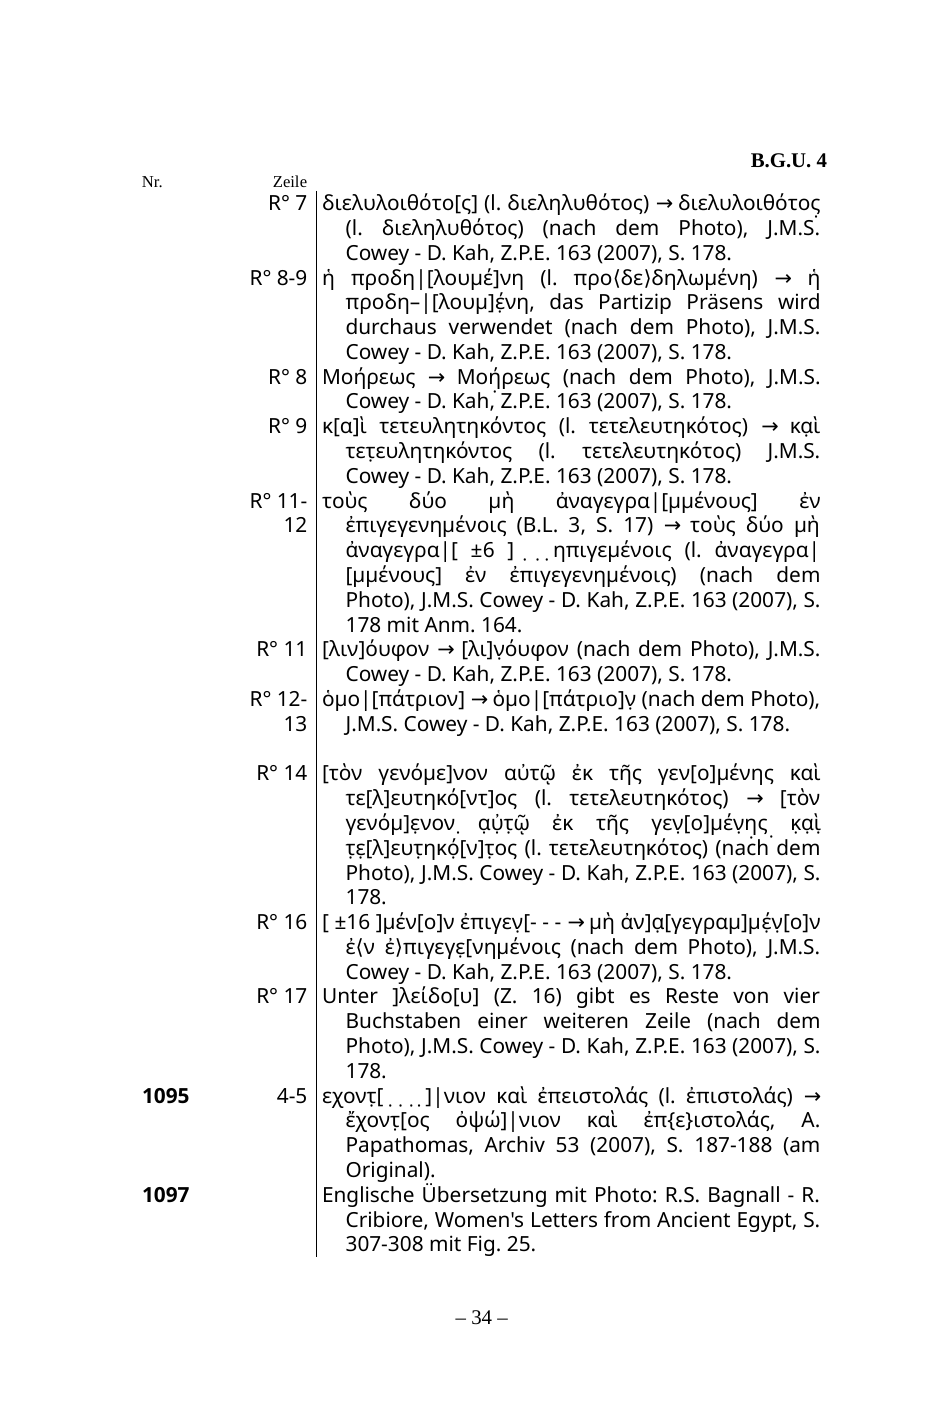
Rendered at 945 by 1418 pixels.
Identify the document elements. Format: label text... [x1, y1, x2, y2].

table_cell εχοντ̣[ ̣ ̣ ̣ ̣]|νιον καὶ ἐπειστολάς (l. ἐπιστολάς) → ἔχοντ̣[ος ὀψώ]|νιον καὶ ἐπ{ε}ιστολάς, A. Papathomas, Archiv 53 (2007), S. 187-188 (am Original). [317, 1083, 827, 1182]
table_cell R° 11 [224, 637, 316, 687]
table_cell [136, 910, 224, 984]
table_cell [136, 191, 224, 265]
table_cell R° 14 [224, 761, 316, 910]
table_cell διελυλοιθότο[ς] (l. διεληλυθότος) → διελυλοιθότος̣ (l. διεληλυθότος) (nach dem Photo), J.M.S. Cowey - D. Kah, Z.P.E. 163 (2007), S. 178. [317, 191, 827, 265]
table_cell κ[α]ὶ τετευλητηκόντος (l. τετελευτηκότος) → κα̣ὶ τετ̣ευλητηκόντος (l. τετελευτηκότος) J.M.S. Cowey - D. Kah, Z.P.E. 163 (2007), S. 178. [317, 414, 827, 488]
table_cell τοὺς δύο μὴ ἀναγεγρα|[μμένους] ἐν ἐπιγεγενημένοις (B.L. 3, S. 17) → τοὺς δύο μὴ ἀναγεγρα|[ ±6 ] ̣ ̣ ̣ηπιγεμένοις (l. ἀναγεγρα|[μμένους] ἐν ἐπιγεγενημένοις) (nach dem Photo), J.M.S. Cowey - D. Kah, Z.P.E. 163 (2007), S. 178 mit Anm. 164. [317, 488, 827, 637]
table_cell R° 8-9 [224, 265, 316, 364]
table_cell [136, 488, 224, 637]
table_cell R° 9 [224, 414, 316, 488]
table_cell [λιν]όυφον → [λι]ν̣όυφον (nach dem Photo), J.M.S. Cowey - D. Kah, Z.P.E. 163 (2007), S. 178. [317, 637, 827, 687]
table_cell Unter ]λείδο[υ] (Ζ. 16) gibt es Reste von vier Buchstaben einer weiteren Zeile (nach dem Photo), J.M.S. Cowey - D. Kah, Z.P.E. 163 (2007), S. 178. [317, 984, 827, 1083]
table_cell [136, 761, 224, 910]
table_cell [136, 984, 224, 1083]
table_cell ἡ προδη|[λουμέ]νη (l. προ⟨δε⟩δηλωμένη) → ἡ προδη–|[λουμ]έ̣νη, das Partizip Präsens wird durchaus verwendet (nach dem Photo), J.M.S. Cowey - D. Kah, Z.P.E. 163 (2007), S. 178. [317, 265, 827, 364]
table_cell [136, 687, 224, 761]
table_cell 1095 [136, 1083, 224, 1182]
table_cell [136, 637, 224, 687]
table_cell [136, 265, 224, 364]
table_cell Englische Übersetzung mit Photo: R.S. Bagnall - R. Cribiore, Women's Letters from Ancient Egypt, S. 307-308 mit Fig. 25. [317, 1183, 827, 1257]
table_cell R° 7 [224, 191, 316, 265]
table_cell [136, 414, 224, 488]
table_cell R° 8 [224, 364, 316, 414]
table_cell R° 17 [224, 984, 316, 1083]
table_cell [τὸν γενόμε]νον αὐτῷ ἐκ τῆς γεν[ο]μένης καὶ τε[λ]ευτηκό[ντ]ος (l. τετελευτηκότος) → [τὸν γενόμ]ε̣νον̣ α̣ὐ̣τ̣ῷ ἐκ τῆς γεν̣[ο]μέν̣η̣ς̣ κ̣α̣ὶ̣ τ̣ε̣[λ]ευτ̣ηκό̣[ν]τ̣ος (l. τετελευτηκότος) (nach dem Photo), J.M.S. Cowey - D. Kah, Z.P.E. 163 (2007), S. 178. [317, 761, 827, 910]
table_cell R° 16 [224, 910, 316, 984]
table_cell ὁμο|[πάτριον] → ὁμο|[πάτριο]ν̣ (nach dem Photo), J.M.S. Cowey - D. Kah, Z.P.E. 163 (2007), S. 178. [317, 687, 827, 761]
table_cell R° 12-13 [224, 687, 316, 761]
table_cell 4-5 [224, 1083, 316, 1182]
table_cell [ ±16 ]μέν[ο]ν ἐπιγεν̣[- - - → μὴ ἀν]α̣[γεγραμ]μέ̣ν̣[ο]ν ἐ⟨ν ἐ⟩πιγεγε̣[νημένοις (nach dem Photo), J.M.S. Cowey - D. Kah, Z.P.E. 163 (2007), S. 178. [317, 910, 827, 984]
table_cell Μοήρεως → Μοή̣ρεως (nach dem Photo), J.M.S. Cowey - D. Kah, Z.P.E. 163 (2007), S. 178. [317, 364, 827, 414]
table_cell 1097 [136, 1183, 316, 1257]
table_cell [136, 364, 224, 414]
table_cell R° 11-12 [224, 488, 316, 637]
